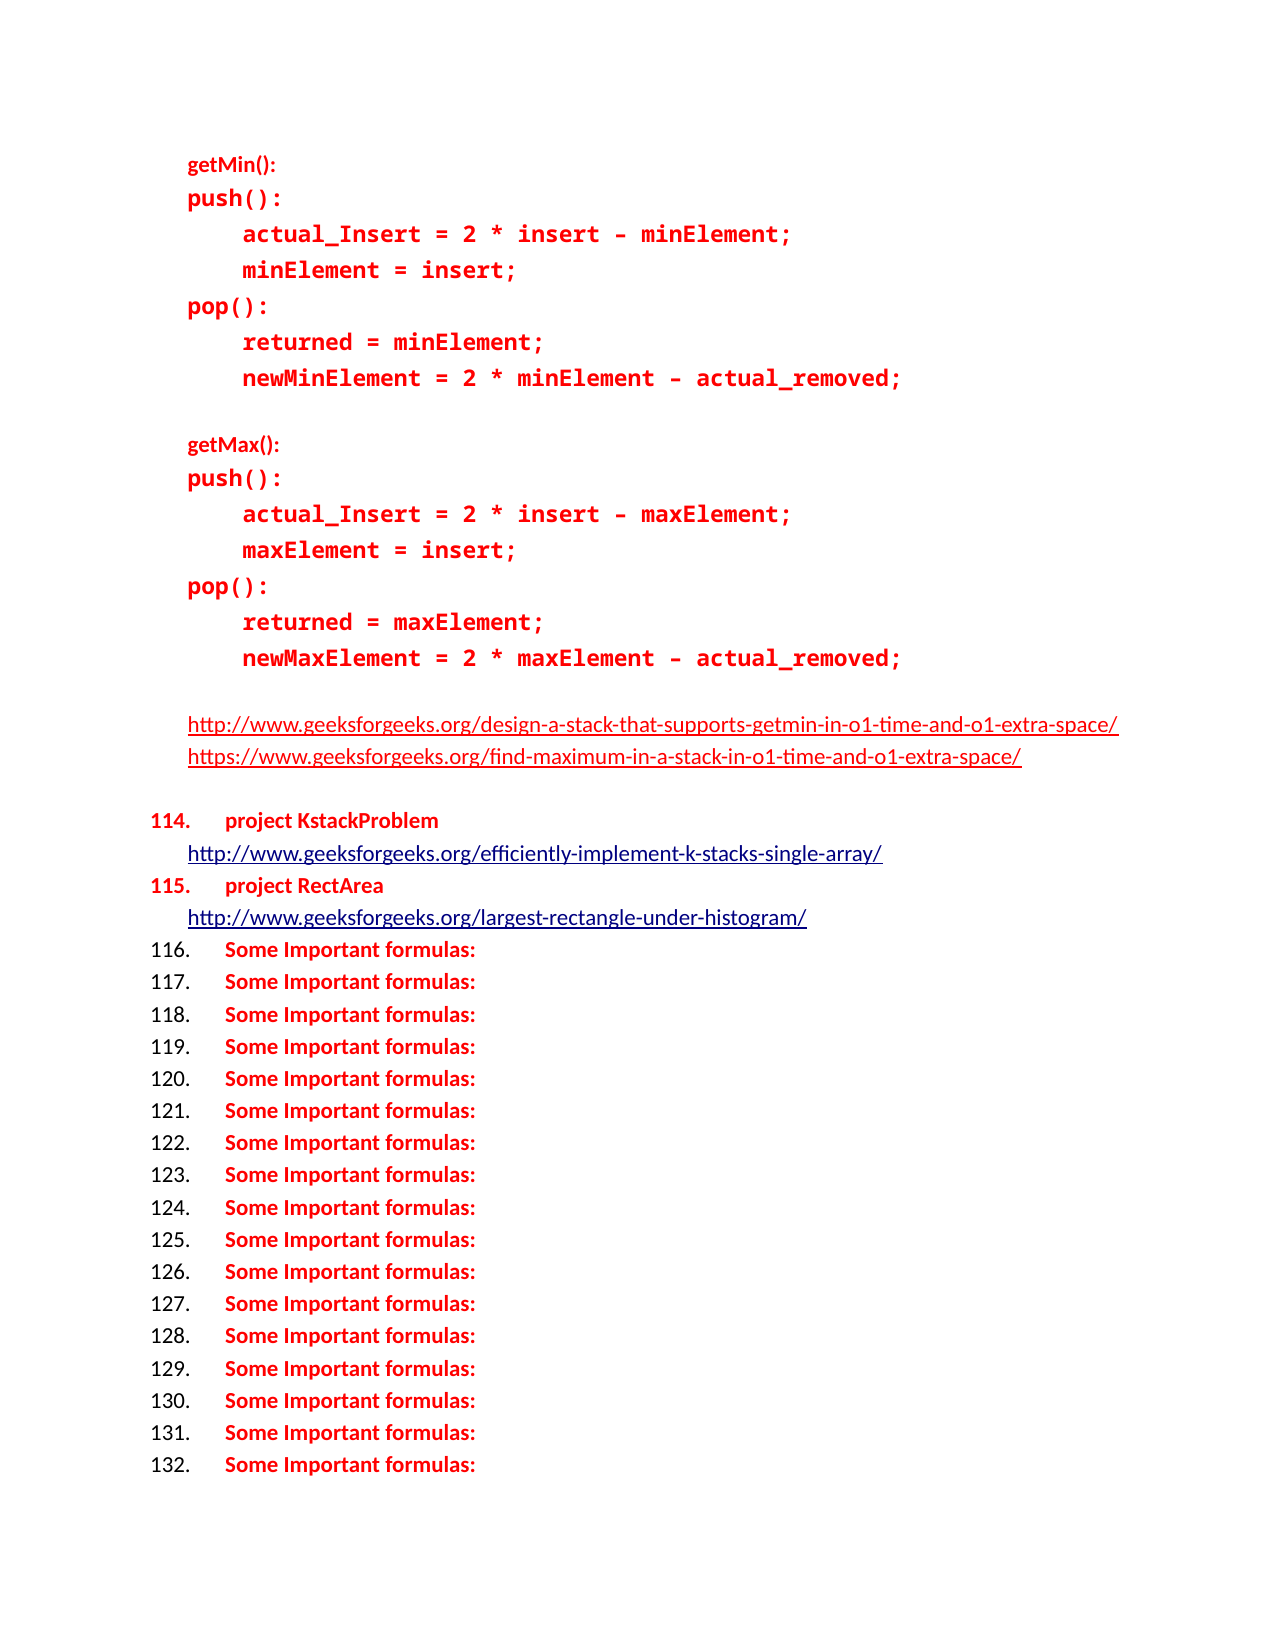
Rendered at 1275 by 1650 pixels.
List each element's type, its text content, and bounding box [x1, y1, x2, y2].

list Some Important formulas: [150, 1386, 1125, 1414]
list Some Important formulas: [150, 1161, 1125, 1189]
list newMinElement = 2 * minElement – actual_removed; [150, 362, 1125, 393]
list Some Important formulas: [150, 1225, 1125, 1253]
list Some Important formulas: [150, 1096, 1125, 1124]
list Some Important formulas: [150, 1418, 1125, 1446]
list getMin(): [150, 150, 1125, 178]
list minElement = insert; [150, 254, 1125, 285]
list project KstackProblem [150, 807, 1125, 834]
list Some Important formulas: [150, 1000, 1125, 1028]
list http://www.geeksforgeeks.org/design-a-stack-that-supports-getmin-in-o1-time-and-o1-extra-space/ [150, 710, 1125, 738]
list getMax(): [150, 430, 1125, 458]
list Some Important formulas: [150, 1322, 1125, 1349]
list Some Important formulas: [150, 1032, 1125, 1060]
list project RectArea [150, 871, 1125, 899]
list Some Important formulas: [150, 1450, 1125, 1478]
list actual_Insert = 2 * insert – minElement; [150, 218, 1125, 249]
list http://www.geeksforgeeks.org/efficiently-implement-k-stacks-single-array/ [150, 839, 1125, 867]
list actual_Insert = 2 * insert – maxElement; [150, 498, 1125, 529]
list Some Important formulas: [150, 1064, 1125, 1092]
list returned = minElement; [150, 326, 1125, 357]
list pop(): [150, 290, 1125, 321]
list Some Important formulas: [150, 1354, 1125, 1382]
list pop(): [150, 570, 1125, 601]
list Some Important formulas: [150, 935, 1125, 963]
list newMaxElement = 2 * maxElement – actual_removed; [150, 642, 1125, 673]
list maxElement = insert; [150, 534, 1125, 565]
list Some Important formulas: [150, 1289, 1125, 1317]
list Some Important formulas: [150, 967, 1125, 996]
list http://www.geeksforgeeks.org/largest-rectangle-under-histogram/ [150, 903, 1125, 931]
list Some Important formulas: [150, 1128, 1125, 1156]
list push(): [150, 462, 1125, 493]
list push(): [150, 182, 1125, 213]
list https://www.geeksforgeeks.org/find-maximum-in-a-stack-in-o1-time-and-o1-extra-space/ [150, 742, 1125, 770]
list returned = maxElement; [150, 606, 1125, 637]
list Some Important formulas: [150, 1193, 1125, 1221]
list Some Important formulas: [150, 1257, 1125, 1285]
